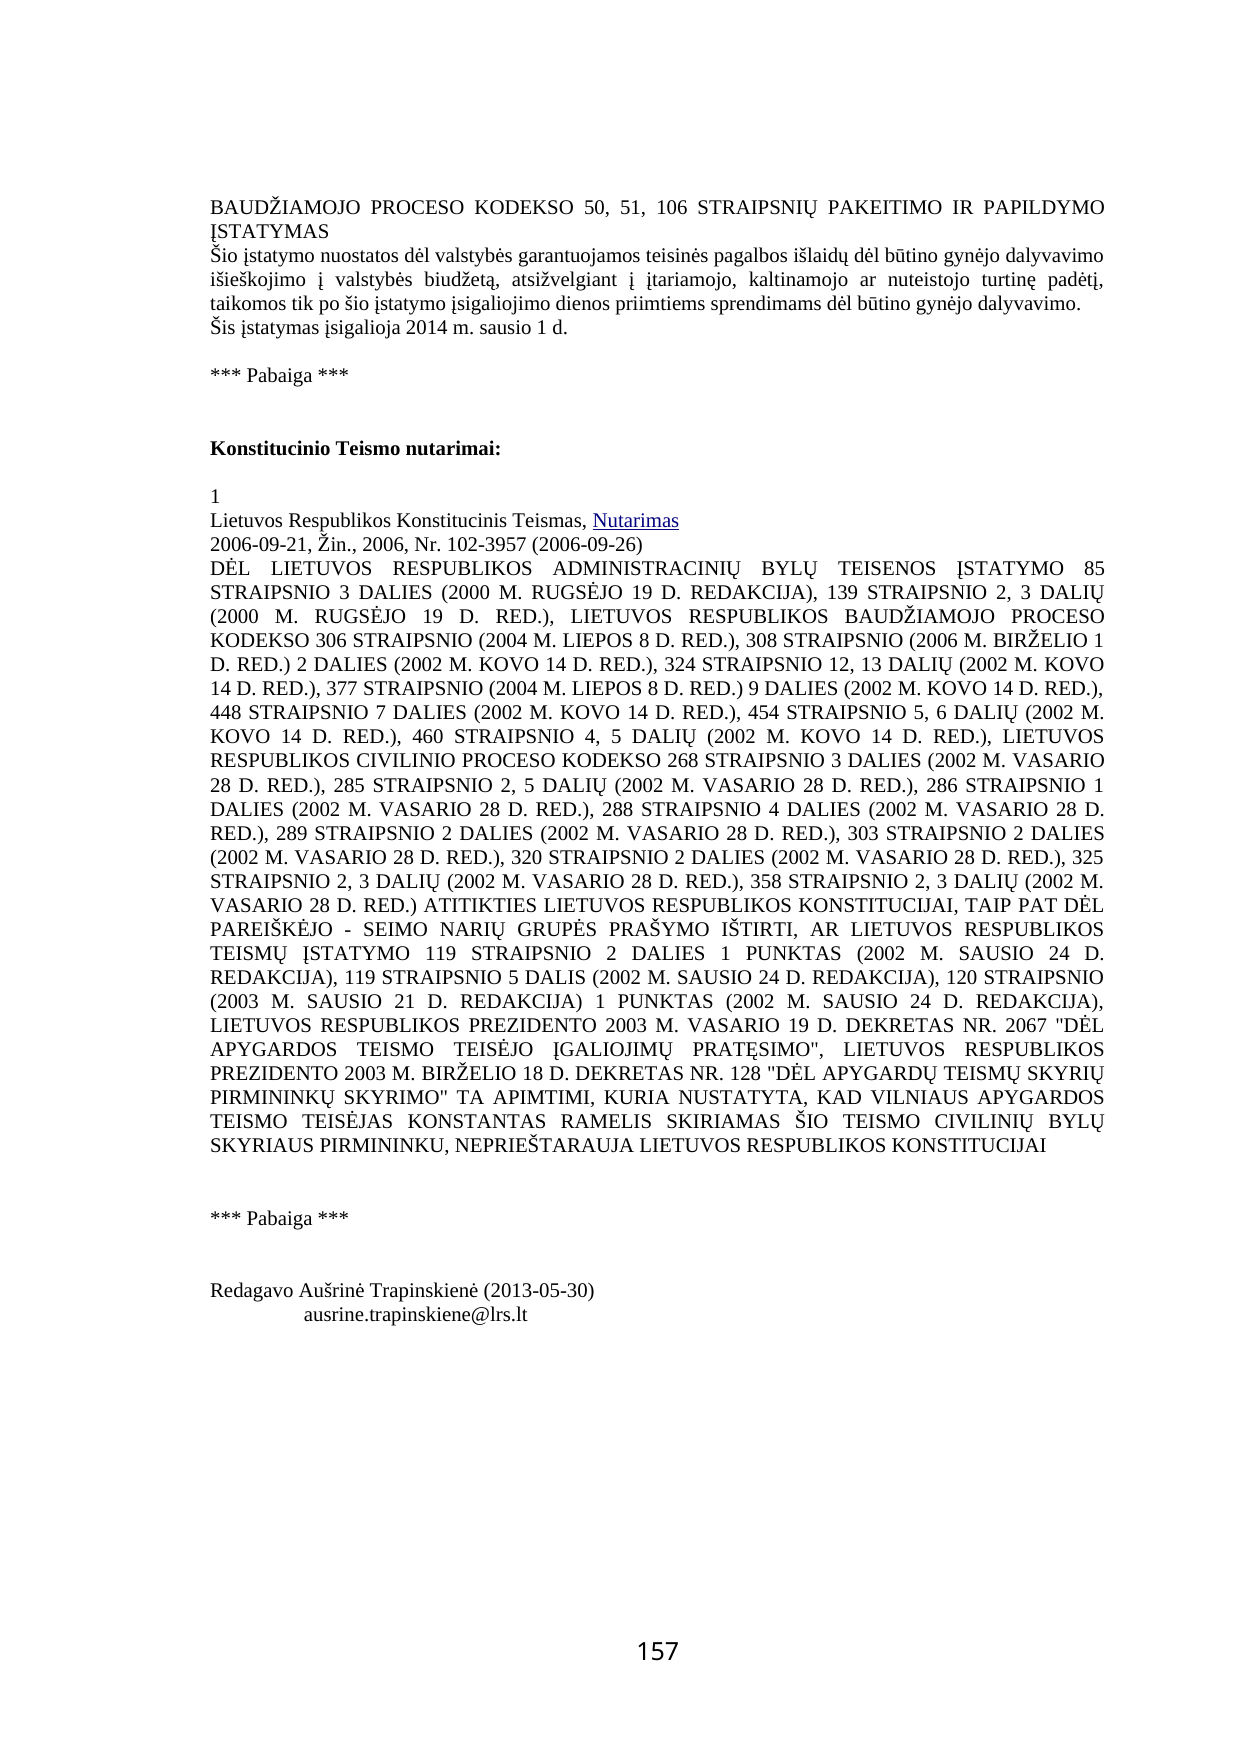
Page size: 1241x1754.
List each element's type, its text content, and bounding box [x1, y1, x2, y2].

text Redagavo Aušrinė Trapinskienė (2013-05-30) [210, 1278, 1106, 1302]
text Konstitucinio Teismo nutarimai: [210, 436, 1106, 460]
text Lietuvos Respublikos Konstitucinis Teismas, Nutarimas [210, 508, 1106, 532]
text Šio įstatymo nuostatos dėl valstybės garantuojamos teisinės pagalbos išlaidų dėl būtino gynėjo dalyvavimo išieškojimo į valstybės biudžetą, atsižvelgiant į įtariamojo, kaltinamojo ar nuteistojo turtinę padėtį, taikomos tik po šio įstatymo įsigaliojimo dienos priimtiems sprendimams dėl būtino gynėjo dalyvavimo. [210, 243, 1106, 315]
text 1 [210, 484, 1106, 508]
text Šis įstatymas įsigalioja 2014 m. sausio 1 d. [210, 315, 1106, 339]
text BAUDŽIAMOJO PROCESO KODEKSO 50, 51, 106 STRAIPSNIŲ PAKEITIMO IR PAPILDYMO ĮSTATYMAS [210, 195, 1106, 243]
text ausrine.trapinskiene@lrs.lt [210, 1302, 1106, 1326]
text *** Pabaiga *** [210, 1206, 1106, 1230]
text *** Pabaiga *** [210, 363, 1106, 387]
text DĖL LIETUVOS RESPUBLIKOS ADMINISTRACINIŲ BYLŲ TEISENOS ĮSTATYMO 85 STRAIPSNIO 3 DALIES (2000 M. RUGSĖJO 19 D. REDAKCIJA), 139 STRAIPSNIO 2, 3 DALIŲ (2000 M. RUGSĖJO 19 D. RED.), LIETUVOS RESPUBLIKOS BAUDŽIAMOJO PROCESO KODEKSO 306 STRAIPSNIO (2004 M. LIEPOS 8 D. RED.), 308 STRAIPSNIO (2006 M. BIRŽELIO 1 D. RED.) 2 DALIES (2002 M. KOVO 14 D. RED.), 324 STRAIPSNIO 12, 13 DALIŲ (2002 M. KOVO 14 D. RED.), 377 STRAIPSNIO (2004 M. LIEPOS 8 D. RED.) 9 DALIES (2002 M. KOVO 14 D. RED.), 448 STRAIPSNIO 7 DALIES (2002 M. KOVO 14 D. RED.), 454 STRAIPSNIO 5, 6 DALIŲ (2002 M. KOVO 14 D. RED.), 460 STRAIPSNIO 4, 5 DALIŲ (2002 M. KOVO 14 D. RED.), LIETUVOS RESPUBLIKOS CIVILINIO PROCESO KODEKSO 268 STRAIPSNIO 3 DALIES (2002 M. VASARIO 28 D. RED.), 285 STRAIPSNIO 2, 5 DALIŲ (2002 M. VASARIO 28 D. RED.), 286 STRAIPSNIO 1 DALIES (2002 M. VASARIO 28 D. RED.), 288 STRAIPSNIO 4 DALIES (2002 M. VASARIO 28 D. RED.), 289 STRAIPSNIO 2 DALIES (2002 M. VASARIO 28 D. RED.), 303 STRAIPSNIO 2 DALIES (2002 M. VASARIO 28 D. RED.), 320 STRAIPSNIO 2 DALIES (2002 M. VASARIO 28 D. RED.), 325 STRAIPSNIO 2, 3 DALIŲ (2002 M. VASARIO 28 D. RED.), 358 STRAIPSNIO 2, 3 DALIŲ (2002 M. VASARIO 28 D. RED.) ATITIKTIES LIETUVOS RESPUBLIKOS KONSTITUCIJAI, TAIP PAT DĖL PAREIŠKĖJO - SEIMO NARIŲ GRUPĖS PRAŠYMO IŠTIRTI, AR LIETUVOS RESPUBLIKOS TEISMŲ ĮSTATYMO 119 STRAIPSNIO 2 DALIES 1 PUNKTAS (2002 M. SAUSIO 24 D. REDAKCIJA), 119 STRAIPSNIO 5 DALIS (2002 M. SAUSIO 24 D. REDAKCIJA), 120 STRAIPSNIO (2003 M. SAUSIO 21 D. REDAKCIJA) 1 PUNKTAS (2002 M. SAUSIO 24 D. REDAKCIJA), LIETUVOS RESPUBLIKOS PREZIDENTO 2003 M. VASARIO 19 D. DEKRETAS NR. 2067 "DĖL APYGARDOS TEISMO TEISĖJO ĮGALIOJIMŲ PRATĘSIMO", LIETUVOS RESPUBLIKOS PREZIDENTO 2003 M. BIRŽELIO 18 D. DEKRETAS NR. 128 "DĖL APYGARDŲ TEISMŲ SKYRIŲ PIRMININKŲ SKYRIMO" TA APIMTIMI, KURIA NUSTATYTA, KAD VILNIAUS APYGARDOS TEISMO TEISĖJAS KONSTANTAS RAMELIS SKIRIAMAS ŠIO TEISMO CIVILINIŲ BYLŲ SKYRIAUS PIRMININKU, NEPRIEŠTARAUJA LIETUVOS RESPUBLIKOS KONSTITUCIJAI [210, 556, 1106, 1157]
text 2006-09-21, Žin., 2006, Nr. 102-3957 (2006-09-26) [210, 532, 1106, 556]
